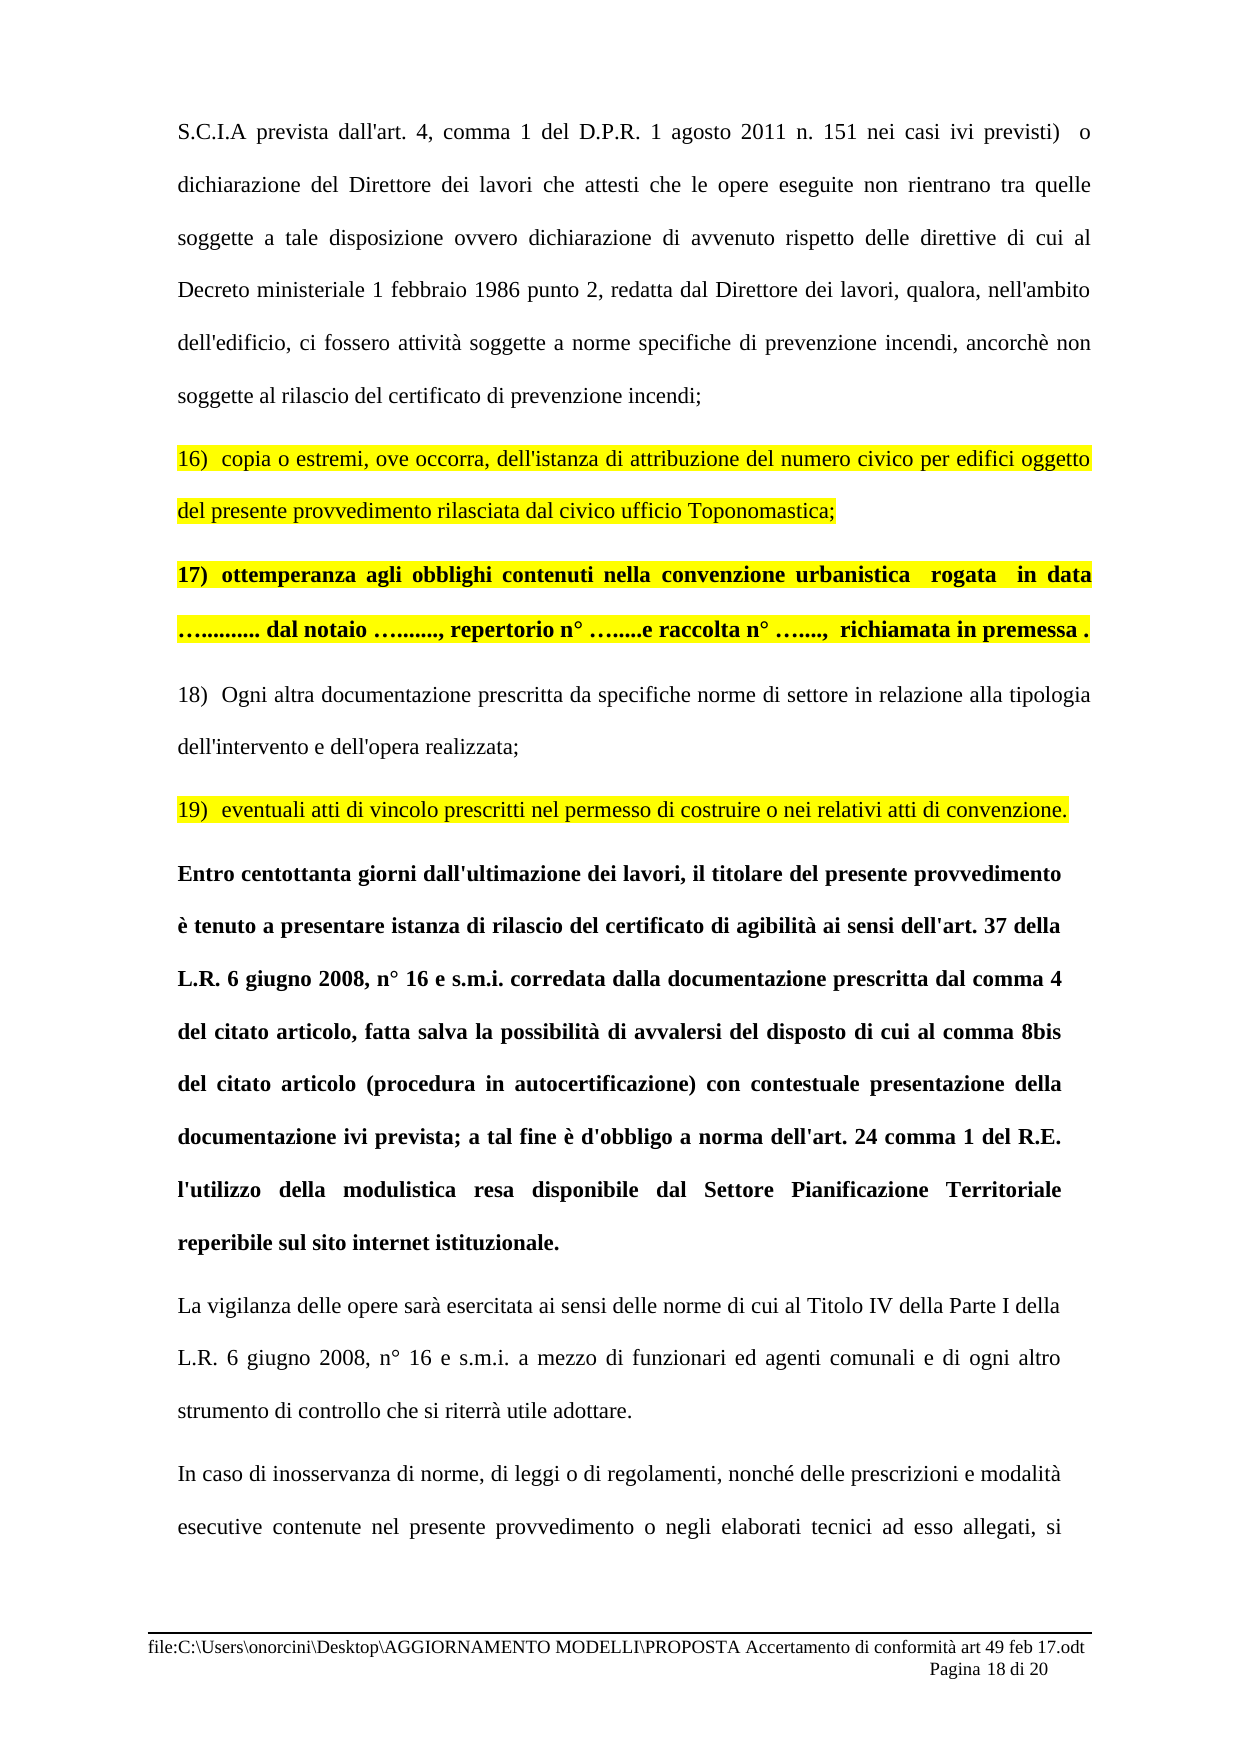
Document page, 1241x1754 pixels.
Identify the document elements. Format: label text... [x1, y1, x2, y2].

list copia o estremi, ove occorra, dell'istanza di attribuzione del numero civico per edifici oggetto del presente provvedimento rilasciata dal civico ufficio Toponomastica; [177, 445, 1092, 524]
list eventuali atti di vincolo prescritti nel permesso di costruire o nei relativi atti di convenzione. [177, 796, 1092, 823]
list ottemperanza agli obblighi contenuti nella convenzione urbanistica rogata in data ….......... dal notaio …......., repertorio n° ….....e raccolta n° …...., richiamata in premessa . [177, 561, 1092, 643]
list Ogni altra documentazione prescritta da specifiche norme di settore in relazione alla tipologia dell'intervento e dell'opera realizzata; [177, 681, 1092, 760]
list S.C.I.A prevista dall'art. 4, comma 1 del D.P.R. 1 agosto 2011 n. 151 nei casi ivi previsti) o dichiarazione del Direttore dei lavori che attesti che le opere eseguite non rientrano tra quelle soggette a tale disposizione ovvero dichiarazione di avvenuto rispetto delle direttive di cui al Decreto ministeriale 1 febbraio 1986 punto 2, redatta dal Direttore dei lavori, qualora, nell'ambito dell'edificio, ci fossero attività soggette a norme specifiche di prevenzione incendi, ancorchè non soggette al rilascio del certificato di prevenzione incendi; [177, 118, 1092, 408]
text Entro centottanta giorni dall'ultimazione dei lavori, il titolare del presente provvedimento è tenuto a presentare istanza di rilascio del certificato di agibilità ai sensi dell'art. 37 della L.R. 6 giugno 2008, n° 16 e s.m.i. corredata dalla documentazione prescritta dal comma 4 del citato articolo, fatta salva la possibilità di avvalersi del disposto di cui al comma 8bis del citato articolo (procedura in autocertificazione) con contestuale presentazione della documentazione ivi prevista; a tal fine è d'obbligo a norma dell'art. 24 comma 1 del R.E. l'utilizzo della modulistica resa disponibile dal Settore Pianificazione Territoriale reperibile sul sito internet istituzionale. [177, 859, 1063, 1255]
text La vigilanza delle opere sarà esercitata ai sensi delle norme di cui al Titolo IV della Parte I della L.R. 6 giugno 2008, n° 16 e s.m.i. a mezzo di funzionari ed agenti comunali e di ogni altro strumento di controllo che si riterrà utile adottare. [177, 1292, 1063, 1423]
text In caso di inosservanza di norme, di leggi o di regolamenti, nonché delle prescrizioni e modalità esecutive contenute nel presente provvedimento o negli elaborati tecnici ad esso allegati, si [177, 1460, 1063, 1539]
